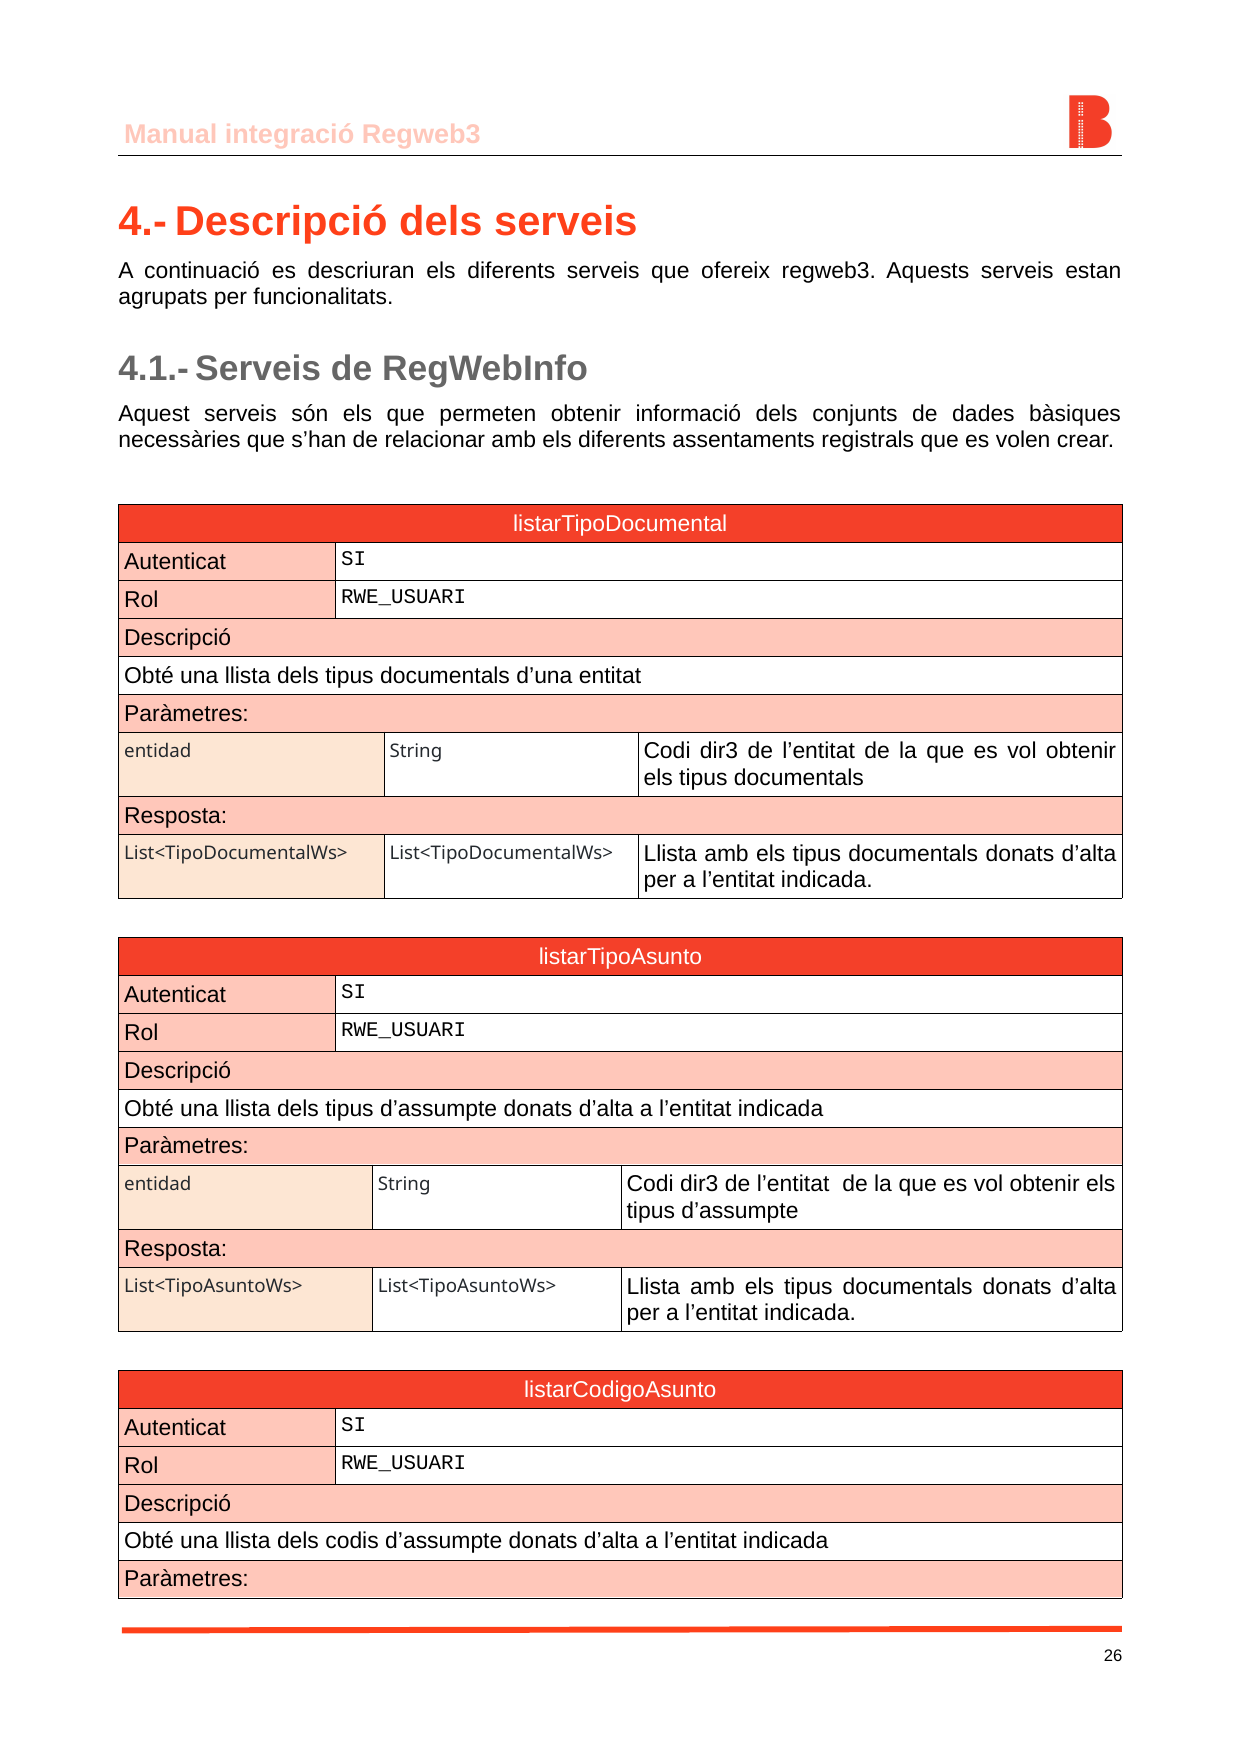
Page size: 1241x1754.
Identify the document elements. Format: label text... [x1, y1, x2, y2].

table_cell String [373, 1166, 621, 1229]
table_header listarTipoDocumental [119, 505, 1122, 542]
table_cell Autenticat [119, 976, 335, 1013]
table_cell List<TipoDocumentalWs> [119, 835, 384, 898]
table_cell Descripció [119, 1485, 1122, 1522]
table_cell Codi dir3 de l’entitat de la que es vol obtenir els tipus d’assumpte [622, 1166, 1122, 1229]
table_cell List<TipoAsuntoWs> [373, 1268, 621, 1331]
table_cell Obté una llista dels codis d’assumpte donats d’alta a l’entitat indicada [119, 1523, 1122, 1559]
table_cell entidad [119, 1166, 372, 1229]
table_header listarCodigoAsunto [119, 1371, 1122, 1408]
text Aquest serveis són els que permeten obtenir informació dels conjunts de dades bàsiques necessàries que s’han de relacionar amb els diferents assentaments registrals que es volen crear. [118, 400, 1122, 453]
table_cell Rol [119, 581, 335, 618]
table_cell List<TipoAsuntoWs> [119, 1268, 372, 1331]
table_cell Llista amb els tipus documentals donats d’alta per a l’entitat indicada. [622, 1268, 1122, 1331]
table_cell Obté una llista dels tipus documentals d’una entitat [119, 657, 1122, 694]
table_cell Paràmetres: [119, 1561, 1122, 1597]
table_cell Autenticat [119, 543, 335, 580]
table_cell SI [336, 543, 1122, 580]
table_cell Rol [119, 1447, 335, 1484]
table_cell Codi dir3 de l’entitat de la que es vol obtenir els tipus documentals [639, 733, 1122, 796]
table_cell Llista amb els tipus documentals donats d’alta per a l’entitat indicada. [639, 835, 1122, 898]
table_cell Descripció [119, 1052, 1122, 1089]
table_cell Rol [119, 1014, 335, 1051]
table_cell Paràmetres: [119, 695, 1122, 732]
table_cell Resposta: [119, 797, 1122, 834]
table_cell RWE_USUARI [336, 1447, 1122, 1484]
table_cell Resposta: [119, 1230, 1122, 1267]
table_cell SI [336, 976, 1122, 1013]
picture [1063, 94, 1117, 150]
table_cell Paràmetres: [119, 1128, 1122, 1164]
table_cell Descripció [119, 619, 1122, 656]
table_cell String [385, 733, 638, 796]
table_cell SI [336, 1409, 1122, 1446]
table_cell List<TipoDocumentalWs> [385, 835, 638, 898]
table_cell RWE_USUARI [336, 581, 1122, 618]
table_cell Autenticat [119, 1409, 335, 1446]
table_cell Obté una llista dels tipus d’assumpte donats d’alta a l’entitat indicada [119, 1090, 1122, 1127]
table_header listarTipoAsunto [119, 938, 1122, 975]
subtitle Descripció dels serveis [118, 196, 1122, 244]
table_cell entidad [119, 733, 384, 796]
subtitle Serveis de RegWebInfo [118, 347, 1122, 388]
text A continuació es descriuran els diferents serveis que ofereix regweb3. Aquests serveis estan agrupats per funcionalitats. [118, 257, 1122, 309]
table_cell RWE_USUARI [336, 1014, 1122, 1051]
